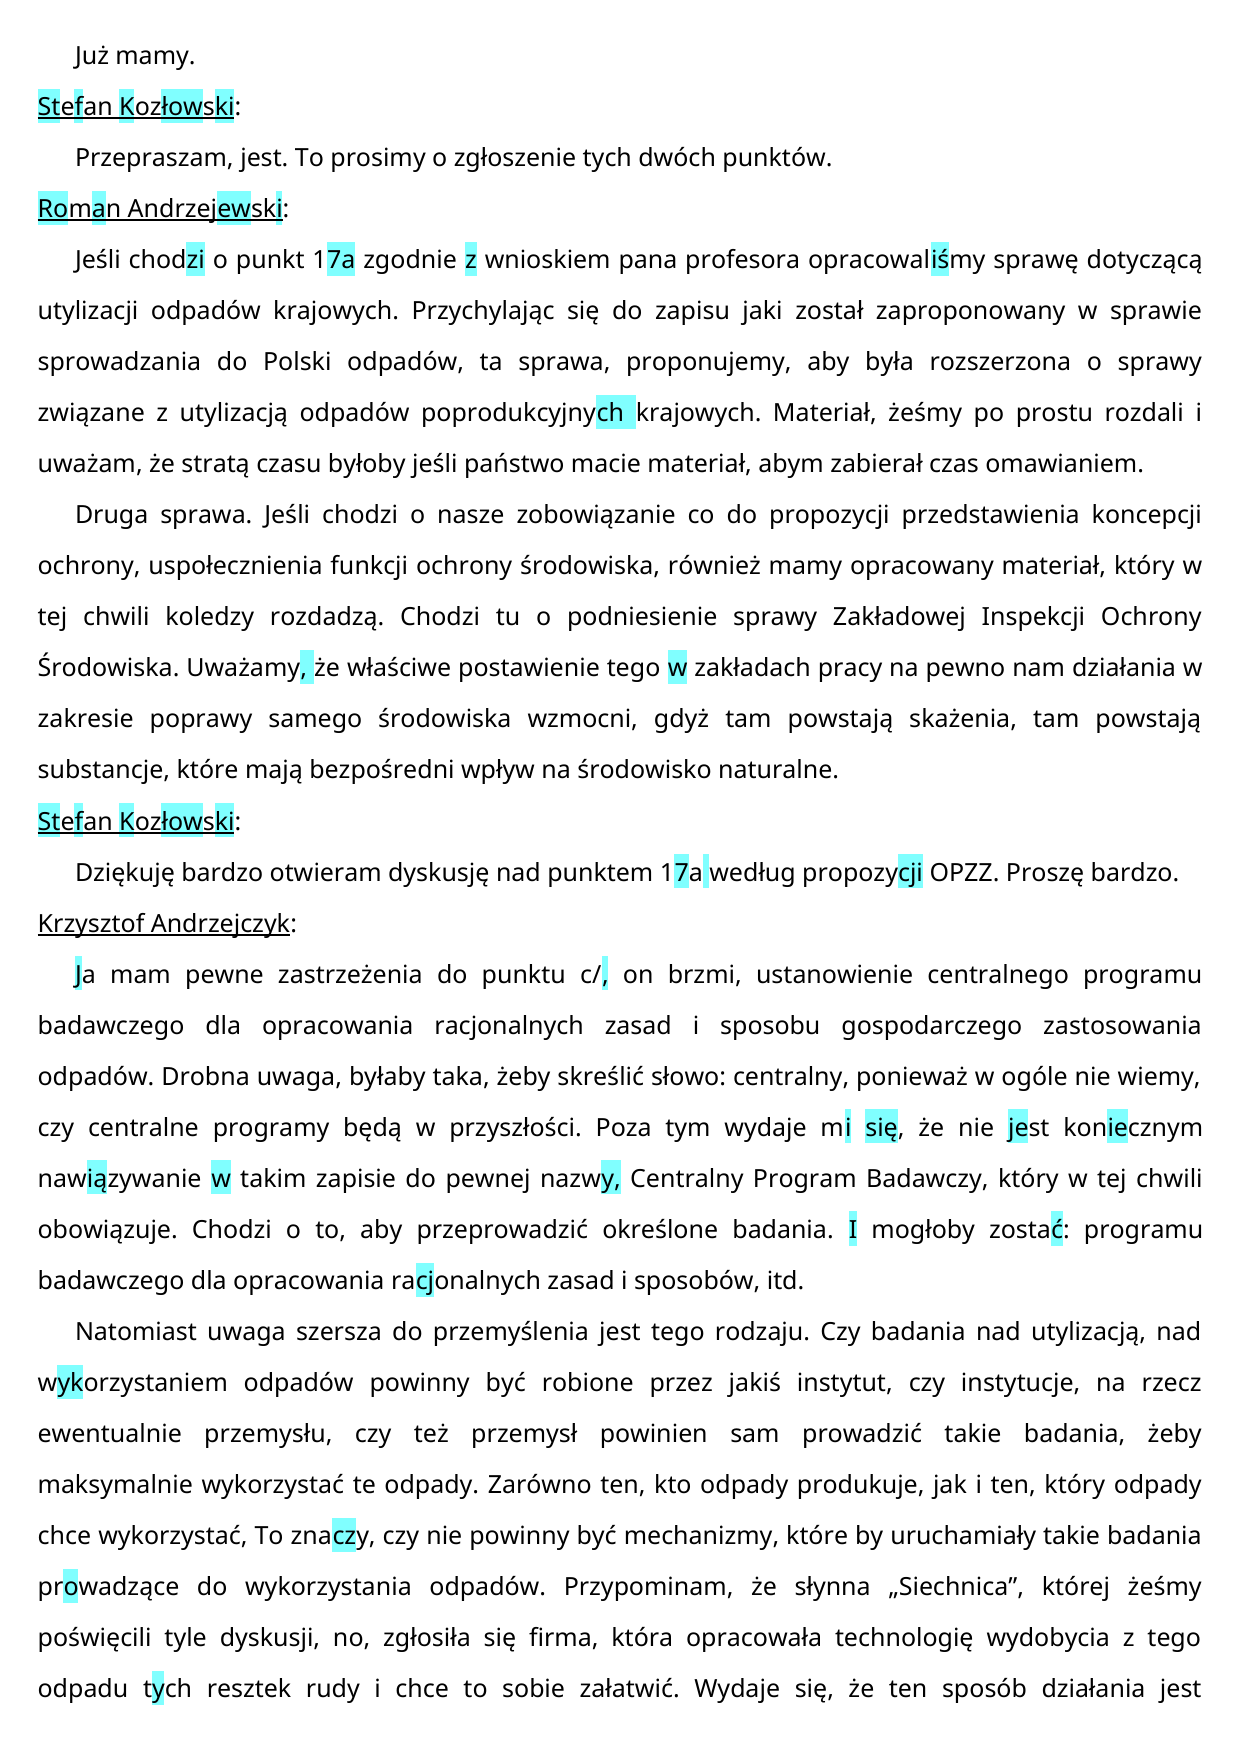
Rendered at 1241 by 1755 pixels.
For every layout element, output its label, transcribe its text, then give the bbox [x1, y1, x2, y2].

text Już mamy. [37, 37, 1203, 72]
text Natomiast uwaga szersza do przemyślenia jest tego rodzaju. Czy badania nad utylizacją, nad wykorzystaniem odpadów powinny być robione przez jakiś instytut, czy instytucje, na rzecz ewentualnie przemysłu, czy też przemysł powinien sam prowadzić takie badania, żeby maksymalnie wykorzystać te odpady. Zarówno ten, kto odpady produkuje, jak i ten, który odpady chce wykorzystać, To znaczy, czy nie powinny być mechanizmy, które by uruchamiały takie badania prowadzące do wykorzystania odpadów. Przypominam, że słynna „Siechnica”, której żeśmy poświęcili tyle dyskusji, no, zgłosiła się firma, która opracowała technologię wydobycia z tego odpadu tych resztek rudy i chce to sobie załatwić. Wydaje się, że ten sposób działania jest [37, 1313, 1203, 1705]
text Ja mam pewne zastrzeżenia do punktu c/, on brzmi, ustanowienie centralnego programu badawczego dla opracowania racjonalnych zasad i sposobu gospodarczego zastosowania odpadów. Drobna uwaga, byłaby taka, żeby skreślić słowo: centralny, ponieważ w ogóle nie wiemy, czy centralne programy będą w przyszłości. Poza tym wydaje mi się, że nie jest koniecznym nawiązywanie w takim zapisie do pewnej nazwy, Centralny Program Badawczy, który w tej chwili obowiązuje. Chodzi o to, aby przeprowadzić określone badania. I mogłoby zostać: programu badawczego dla opracowania racjonalnych zasad i sposobów, itd. [37, 956, 1203, 1297]
text Jeśli chodzi o punkt 17a zgodnie z wnioskiem pana profesora opracowaliśmy sprawę dotyczącą utylizacji odpadów krajowych. Przychylając się do zapisu jaki został zaproponowany w sprawie sprowadzania do Polski odpadów, ta sprawa, proponujemy, aby była rozszerzona o sprawy związane z utylizacją odpadów poprodukcyjnych krajowych. Materiał, żeśmy po prostu rozdali i uważam, że stratą czasu byłoby jeśli państwo macie materiał, abym zabierał czas omawianiem. [37, 242, 1203, 480]
text Stefan Kozłowski: [37, 803, 1203, 837]
text Druga sprawa. Jeśli chodzi o nasze zobowiązanie co do propozycji przedstawienia koncepcji ochrony, uspołecznienia funkcji ochrony środowiska, również mamy opracowany materiał, który w tej chwili koledzy rozdadzą. Chodzi tu o podniesienie sprawy Zakładowej Inspekcji Ochrony Środowiska. Uważamy, że właściwe postawienie tego w zakładach pracy na pewno nam działania w zakresie poprawy samego środowiska wzmocni, gdyż tam powstają skażenia, tam powstają substancje, które mają bezpośredni wpływ na środowisko naturalne. [37, 497, 1203, 786]
text Roman Andrzejewski: [37, 191, 1203, 225]
text Krzysztof Andrzejczyk: [37, 905, 1203, 939]
text Przepraszam, jest. To prosimy o zgłoszenie tych dwóch punktów. [37, 139, 1203, 174]
text Stefan Kozłowski: [37, 88, 1203, 123]
text Dziękuję bardzo otwieram dyskusję nad punktem 17a według propozycji OPZZ. Proszę bardzo. [37, 854, 1203, 888]
